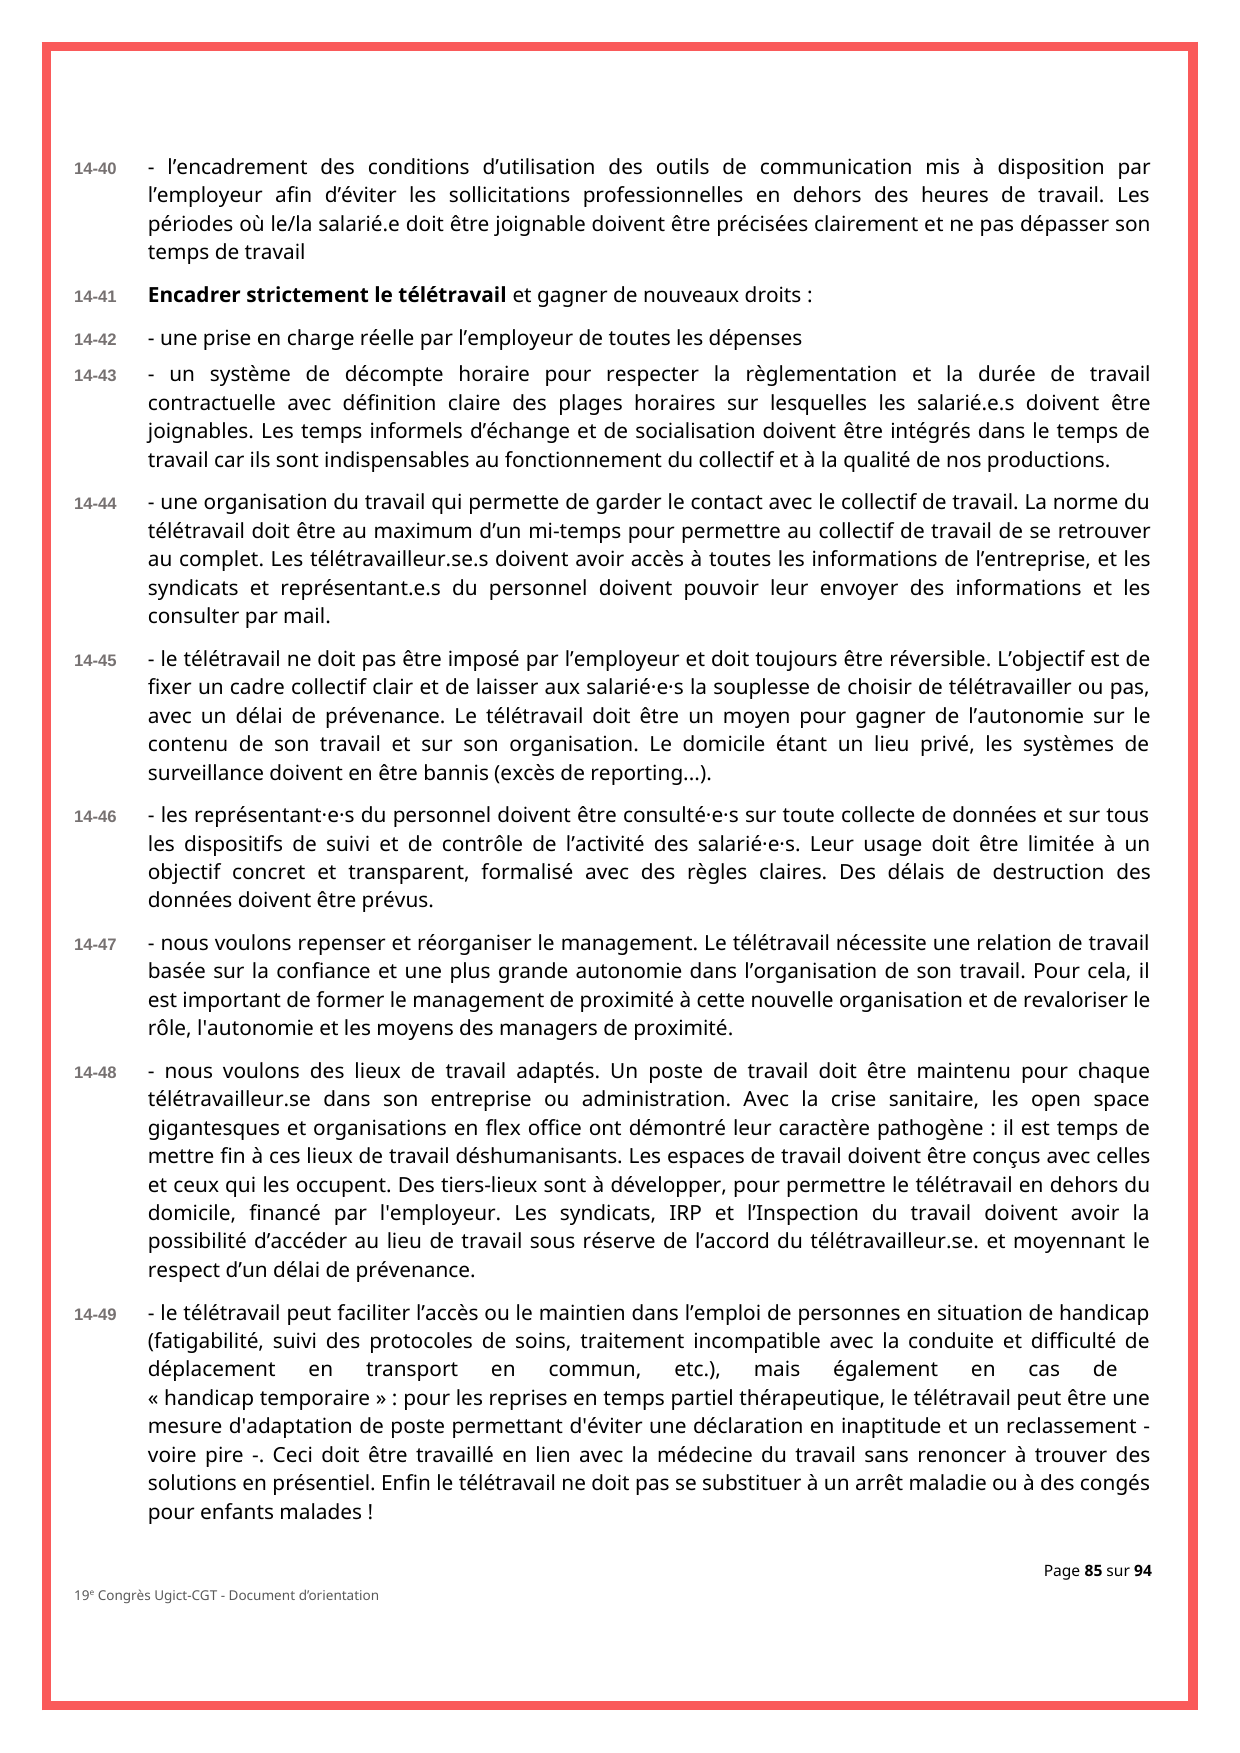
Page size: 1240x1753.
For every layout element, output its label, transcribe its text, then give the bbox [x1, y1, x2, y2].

list - nous voulons des lieux de travail adaptés. Un poste de travail doit être maintenu pour chaque télétravailleur.se dans son entreprise ou administration. Avec la crise sanitaire, les open space gigantesques et organisations en flex office ont démontré leur caractère pathogène : il est temps de mettre fin à ces lieux de travail déshumanisants. Les espaces de travail doivent être conçus avec celles et ceux qui les occupent. Des tiers-lieux sont à développer, pour permettre le télétravail en dehors du domicile, financé par l'employeur. Les syndicats, IRP et l’Inspection du travail doivent avoir la possibilité d’accéder au lieu de travail sous réserve de l’accord du télétravailleur.se. et moyennant le respect d’un délai de prévenance. [74, 1056, 1152, 1283]
list - un système de décompte horaire pour respecter la règlementation et la durée de travail contractuelle avec définition claire des plages horaires sur lesquelles les salarié.e.s doivent être joignables. Les temps informels d’échange et de socialisation doivent être intégrés dans le temps de travail car ils sont indispensables au fonctionnement du collectif et à la qualité de nos productions. [74, 359, 1152, 473]
list - une organisation du travail qui permette de garder le contact avec le collectif de travail. La norme du télétravail doit être au maximum d’un mi-temps pour permettre au collectif de travail de se retrouver au complet. Les télétravailleur.se.s doivent avoir accès à toutes les informations de l’entreprise, et les syndicats et représentant.e.s du personnel doivent pouvoir leur envoyer des informations et les consulter par mail. [74, 487, 1152, 630]
list - nous voulons repenser et réorganiser le management. Le télétravail nécessite une relation de travail basée sur la confiance et une plus grande autonomie dans l’organisation de son travail. Pour cela, il est important de former le management de proximité à cette nouvelle organisation et de revaloriser le rôle, l'autonomie et les moyens des managers de proximité. [74, 928, 1152, 1042]
list - le télétravail peut faciliter l’accès ou le maintien dans l’emploi de personnes en situation de handicap (fatigabilité, suivi des protocoles de soins, traitement incompatible avec la conduite et difficulté de déplacement en transport en commun, etc.), mais également en cas de « handicap temporaire » : pour les reprises en temps partiel thérapeutique, le télétravail peut être une mesure d'adaptation de poste permettant d'éviter une déclaration en inaptitude et un reclassement - voire pire -. Ceci doit être travaillé en lien avec la médecine du travail sans renoncer à trouver des solutions en présentiel. Enfin le télétravail ne doit pas se substituer à un arrêt maladie ou à des congés pour enfants malades ! [74, 1298, 1152, 1525]
list Encadrer strictement le télétravail et gagner de nouveaux droits : [74, 280, 1152, 308]
list - l’encadrement des conditions d’utilisation des outils de communication mis à disposition par l’employeur afin d’éviter les sollicitations professionnelles en dehors des heures de travail. Les périodes où le/la salarié.e doit être joignable doivent être précisées clairement et ne pas dépasser son temps de travail [74, 152, 1152, 266]
list - les représentant·e·s du personnel doivent être consulté·e·s sur toute collecte de données et sur tous les dispositifs de suivi et de contrôle de l’activité des salarié·e·s. Leur usage doit être limitée à un objectif concret et transparent, formalisé avec des règles claires. Des délais de destruction des données doivent être prévus. [74, 800, 1152, 914]
list - le télétravail ne doit pas être imposé par l’employeur et doit toujours être réversible. L’objectif est de fixer un cadre collectif clair et de laisser aux salarié·e·s la souplesse de choisir de télétravailler ou pas, avec un délai de prévenance. Le télétravail doit être un moyen pour gagner de l’autonomie sur le contenu de son travail et sur son organisation. Le domicile étant un lieu privé, les systèmes de surveillance doivent en être bannis (excès de reporting...). [74, 644, 1152, 786]
list - une prise en charge réelle par l’employeur de toutes les dépenses [74, 323, 1152, 351]
